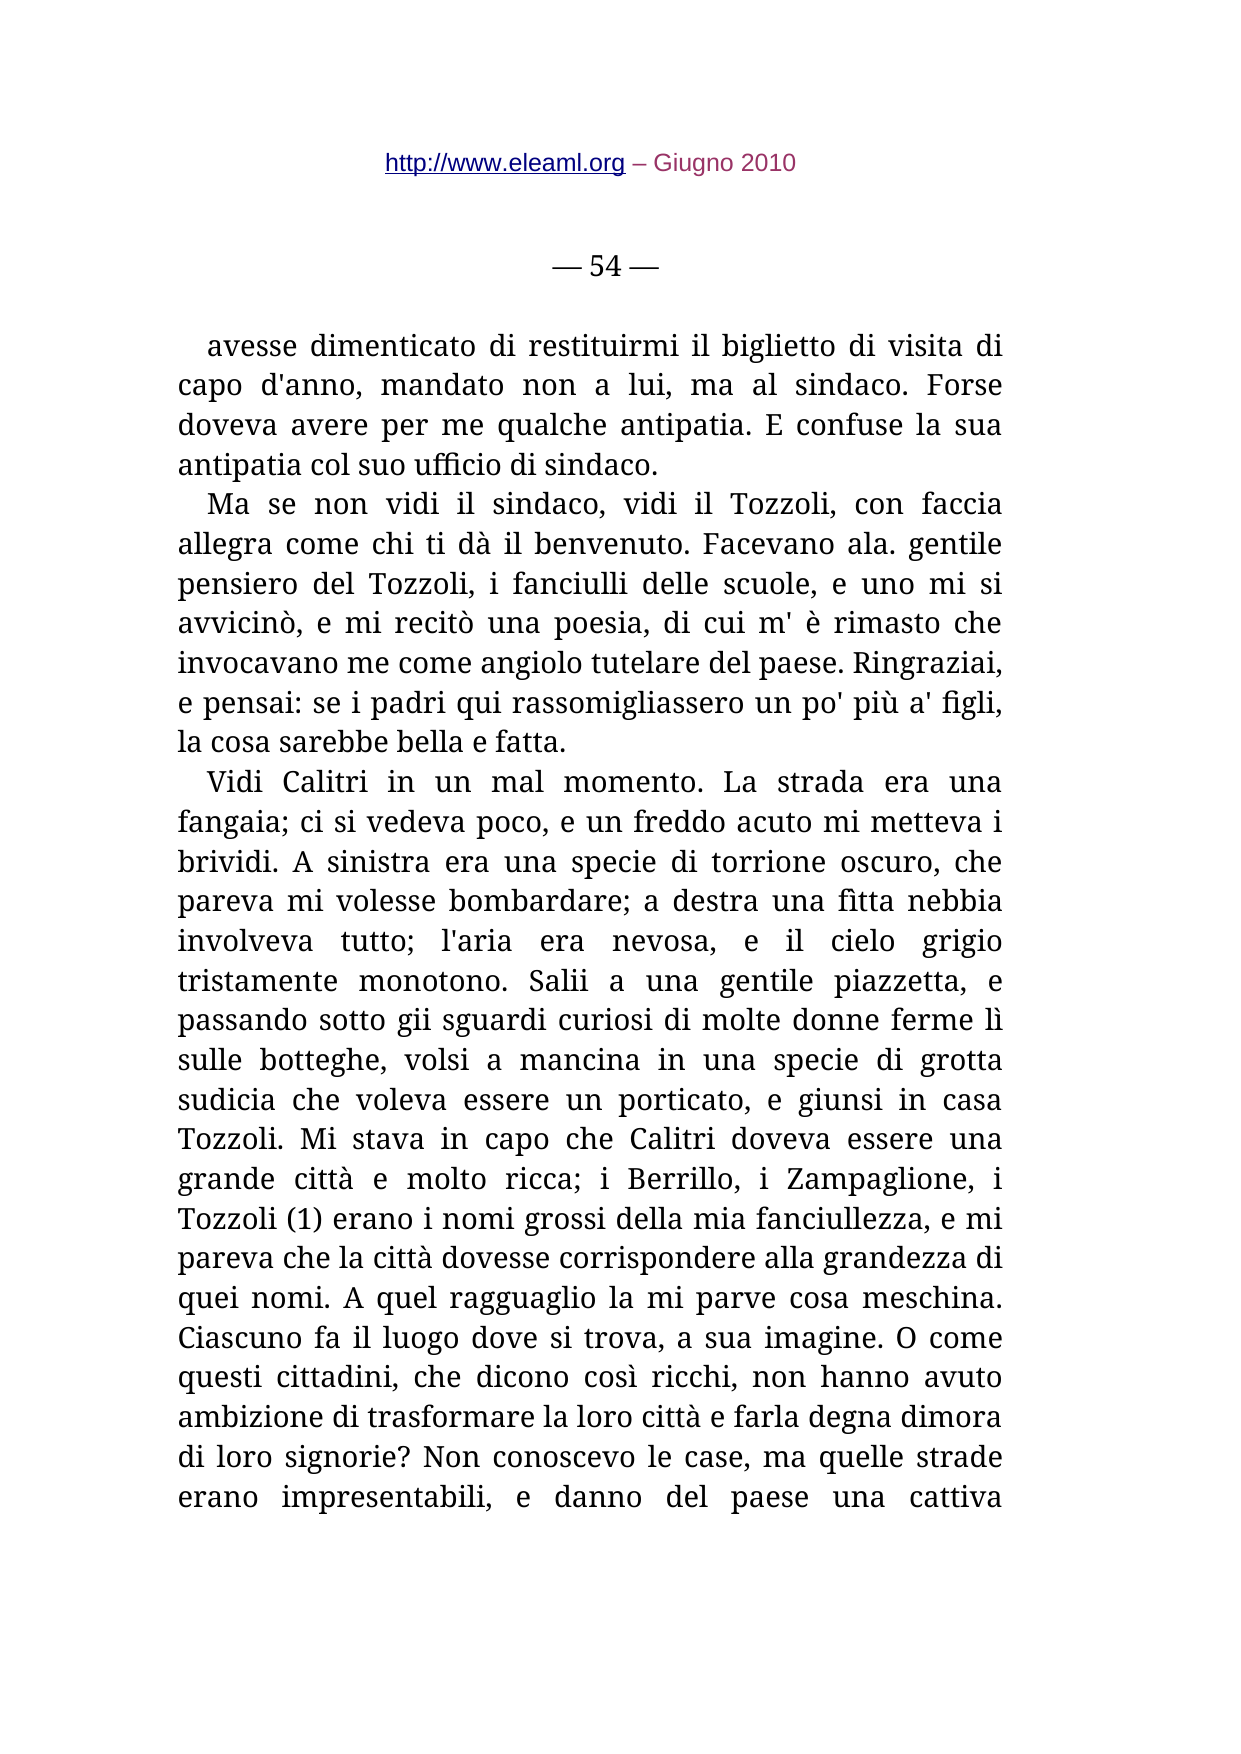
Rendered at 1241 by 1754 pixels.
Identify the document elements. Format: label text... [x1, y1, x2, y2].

text — 54 — [177, 246, 1004, 285]
text Vidi Calitri in un mal momento. La strada era una fangaia; ci si vedeva poco, e un freddo acuto mi metteva i brividi. A sinistra era una specie di torrione oscuro, che pareva mi volesse bombardare; a destra una fìtta nebbia involveva tutto; l'aria era nevosa, e il cielo grigio tristamente monotono. Salii a una gentile piazzetta, e passando sotto gii sguardi curiosi di molte donne ferme lì sulle botteghe, volsi a mancina in una specie di grotta sudicia che voleva essere un porticato, e giunsi in casa Tozzoli. Mi stava in capo che Calitri doveva essere una grande città e molto ricca; i Berrillo, i Zampaglione, i Tozzoli (1) erano i nomi grossi della mia fanciullezza, e mi pareva che la città dovesse corrispondere alla grandezza di quei nomi. A quel ragguaglio la mi parve cosa meschina. Ciascuno fa il luogo dove si trova, a sua imagine. O come questi cittadini, che dicono così ricchi, non hanno avuto ambizione di trasformare la loro città e farla degna dimora di loro signorie? Non conoscevo le case, ma quelle strade erano impresentabili, e danno del paese una cattiva [177, 761, 1004, 1516]
text avesse dimenticato di restituirmi il biglietto di visita di capo d'anno, mandato non a lui, ma al sindaco. Forse doveva avere per me qualche antipatia. E confuse la sua antipatia col suo ufficio di sindaco. [177, 325, 1004, 484]
text Ma se non vidi il sindaco, vidi il Tozzoli, con faccia allegra come chi ti dà il benvenuto. Facevano ala. gentile pensiero del Tozzoli, i fanciulli delle scuole, e uno mi si avvicinò, e mi recitò una poesia, di cui m' è rimasto che invocavano me come angiolo tutelare del paese. Ringraziai, e pensai: se i padri qui rassomigliassero un po' più a' figli, la cosa sarebbe bella e fatta. [177, 484, 1004, 761]
